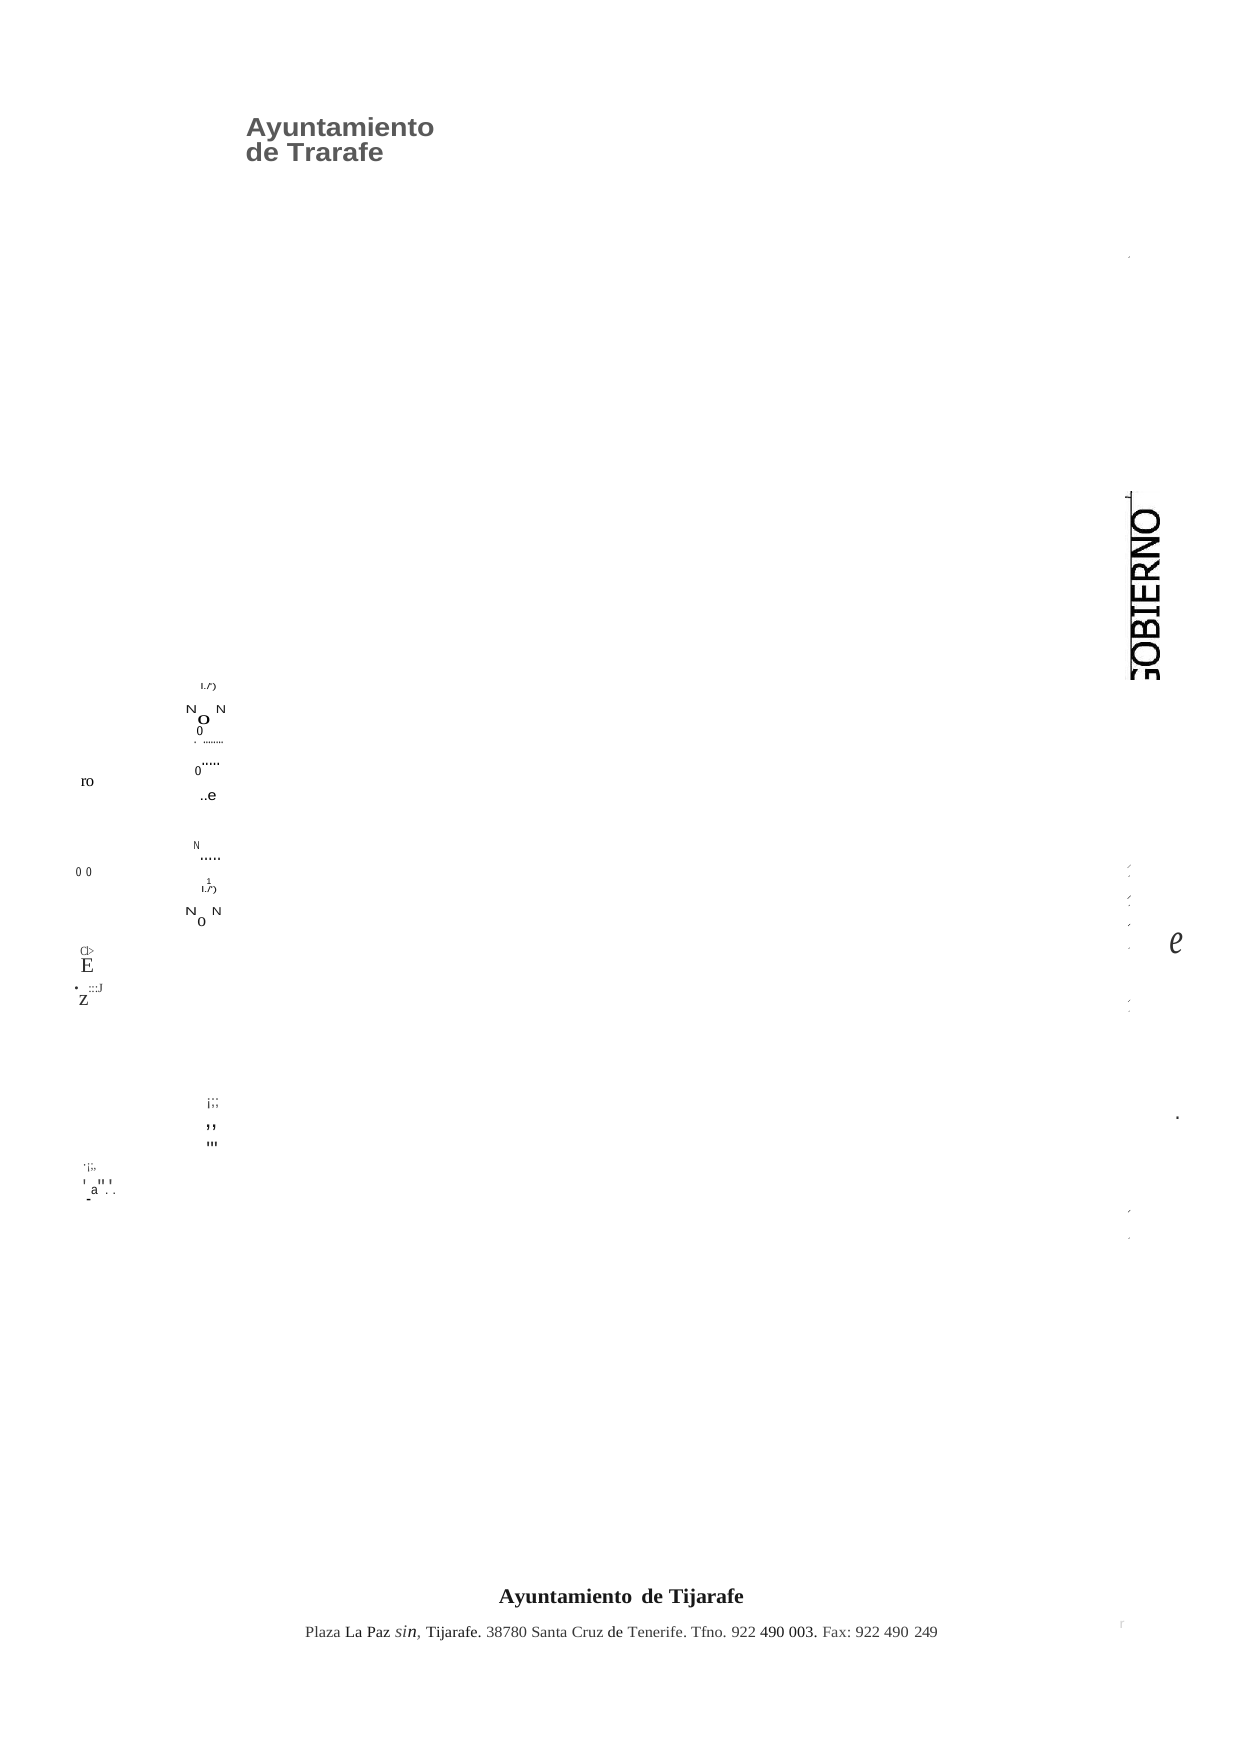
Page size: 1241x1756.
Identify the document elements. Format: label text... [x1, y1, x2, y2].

text e [1169, 915, 1183, 963]
text o o [76, 868, 329, 879]
text No N [74, 692, 338, 719]
text l./') [68, 682, 348, 691]
text •z:::J [74, 977, 397, 996]
text N..... [66, 844, 348, 864]
text No N [74, 894, 333, 921]
text ¡;; [74, 1096, 351, 1109]
text Cl> [80, 947, 397, 958]
text l./') [70, 885, 348, 894]
text ., [1174, 1098, 1182, 1125]
text 1 [33, 879, 384, 885]
text ro [81, 774, 397, 790]
text .o........ [68, 727, 349, 748]
text ·¡;, [82, 1161, 397, 1172]
text ..e [67, 790, 348, 803]
text E [80, 958, 397, 976]
text '-a".'. [83, 1172, 397, 1202]
text "' [74, 1138, 350, 1161]
text ,, [74, 1109, 348, 1132]
text o..... [67, 748, 348, 769]
